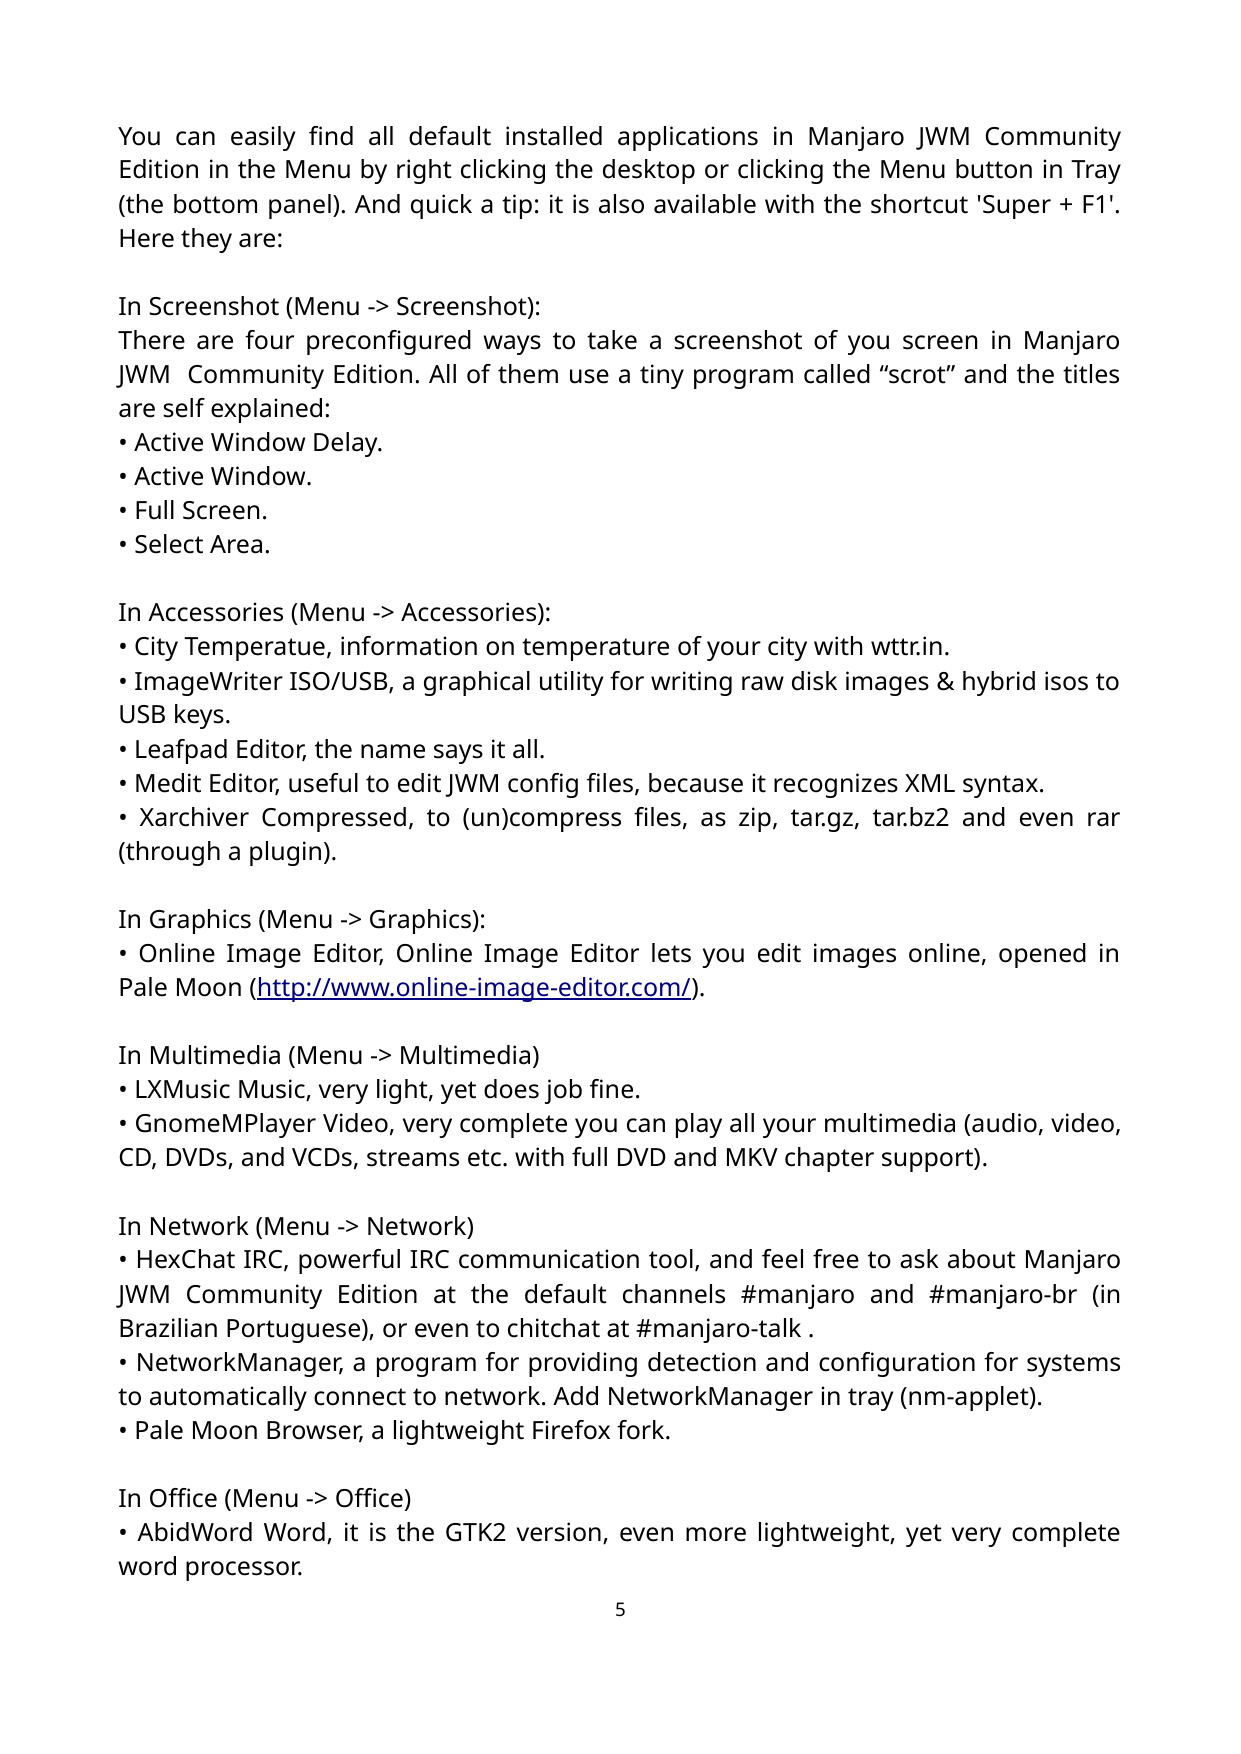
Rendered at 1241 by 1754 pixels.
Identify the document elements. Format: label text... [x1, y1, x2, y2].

text • Pale Moon Browser, a lightweight Firefox fork. [118, 1412, 1122, 1447]
text • Xarchiver Compressed, to (un)compress files, as zip, tar.gz, tar.bz2 and even rar (through a plugin). [118, 799, 1122, 867]
text • Online Image Editor, Online Image Editor lets you edit images online, opened in Pale Moon (http://www.online-image-editor.com/). [118, 936, 1122, 1004]
text In Graphics (Menu -> Graphics): [118, 902, 1122, 936]
text In Office (Menu -> Office) [118, 1481, 1122, 1515]
text • Leafpad Editor, the name says it all. [118, 731, 1122, 765]
text • ImageWriter ISO/USB, a graphical utility for writing raw disk images & hybrid isos to USB keys. [118, 663, 1122, 731]
text In Network (Menu -> Network) [118, 1208, 1122, 1242]
text • NetworkManager, a program for providing detection and configuration for systems to automatically connect to network. Add NetworkManager in tray (nm-applet). [118, 1344, 1122, 1412]
text There are four preconfigured ways to take a screenshot of you screen in Manjaro JWM Community Edition. All of them use a tiny program called “scrot” and the titles are self explained: [118, 322, 1122, 425]
text • Medit Editor, useful to edit JWM config files, because it recognizes XML syntax. [118, 765, 1122, 799]
text • AbidWord Word, it is the GTK2 version, even more lightweight, yet very complete word processor. [118, 1515, 1122, 1583]
text • Full Screen. [118, 493, 1122, 527]
text • Select Area. [118, 527, 1122, 561]
text • HexChat IRC, powerful IRC communication tool, and feel free to ask about Manjaro JWM Community Edition at the default channels #manjaro and #manjaro-br (in Brazilian Portuguese), or even to chitchat at #manjaro-talk . [118, 1242, 1122, 1344]
text In Multimedia (Menu -> Multimedia) [118, 1038, 1122, 1072]
text • Active Window. [118, 459, 1122, 493]
text • Active Window Delay. [118, 425, 1122, 459]
text • City Temperatue, information on temperature of your city with wttr.in. [118, 629, 1122, 663]
text • GnomeMPlayer Video, very complete you can play all your multimedia (audio, video, CD, DVDs, and VCDs, streams etc. with full DVD and MKV chapter support). [118, 1106, 1122, 1174]
text In Accessories (Menu -> Accessories): [118, 595, 1122, 629]
text • LXMusic Music, very light, yet does job fine. [118, 1072, 1122, 1106]
text You can easily find all default installed applications in Manjaro JWM Community Edition in the Menu by right clicking the desktop or clicking the Menu button in Tray (the bottom panel). And quick a tip: it is also available with the shortcut 'Super + F1'. Here they are: [118, 118, 1122, 254]
text In Screenshot (Menu -> Screenshot): [118, 288, 1122, 322]
